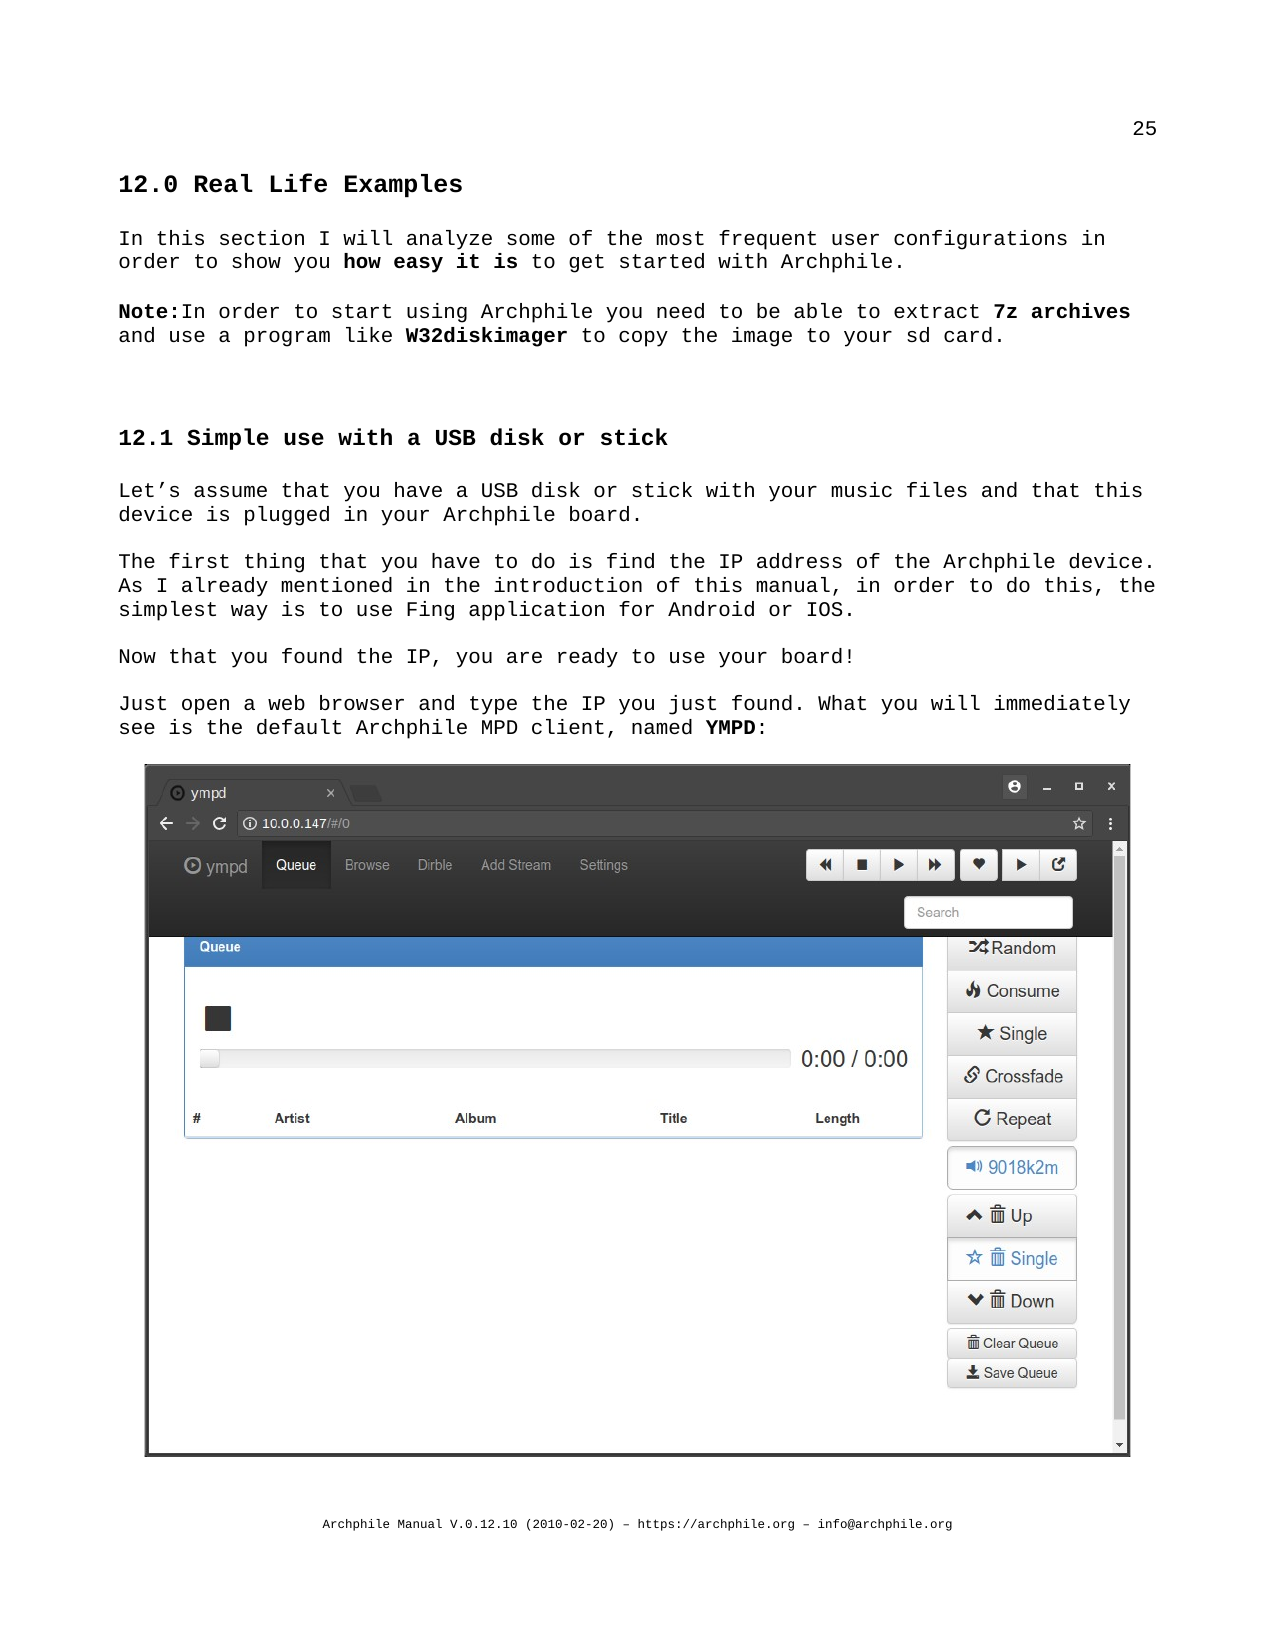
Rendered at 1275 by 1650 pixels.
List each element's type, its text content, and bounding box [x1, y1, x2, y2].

text Now that you found the IP, you are ready to use your board! [118, 646, 1157, 670]
text 12.1 Simple use with a USB disk or stick [118, 426, 1157, 452]
picture [144, 764, 1131, 1457]
text Let’s assume that you have a USB disk or stick with your music files and that this device is plugged in your Archphile board. [118, 481, 1157, 528]
text In this section I will analyze some of the most frequent user configurations in order to show you how easy it is to get started with Archphile. [118, 228, 1157, 275]
text Note:In order to start using Archphile you need to be able to extract 7z archives and use a program like W32diskimager to copy the image to your sd card. [118, 301, 1157, 348]
text The first thing that you have to do is find the IP address of the Archphile device. As I already mentioned in the introduction of this manual, in order to do this, the simplest way is to use Fing application for Android or IOS. [118, 551, 1157, 622]
text Just open a web browser and type the IP you just found. What you will immediately see is the default Archphile MPD client, named YMPD: [118, 693, 1157, 741]
text 12.0 Real Life Examples [118, 171, 1157, 199]
